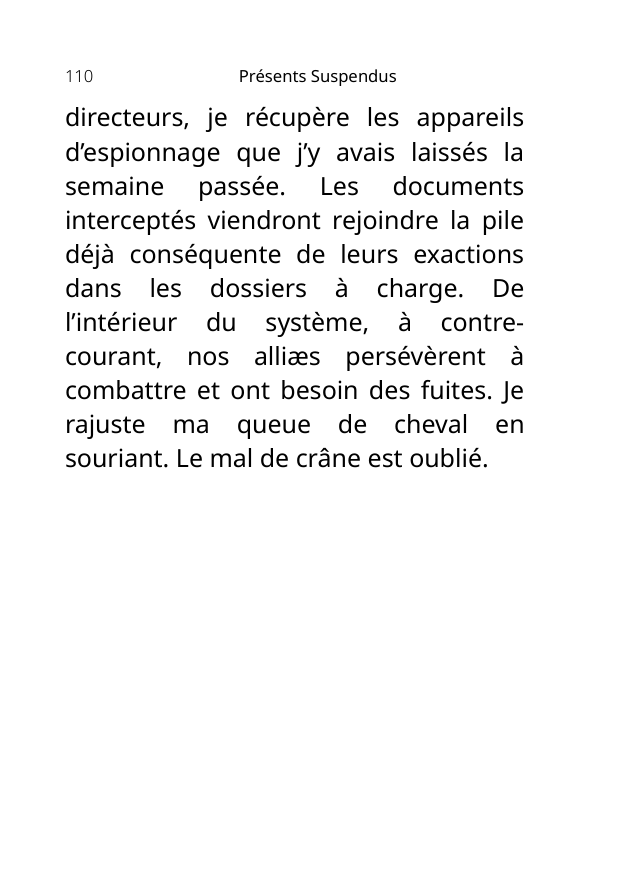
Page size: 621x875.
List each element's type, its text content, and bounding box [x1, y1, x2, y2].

text directeurs, je récupère les appareils d’espionnage que j’y avais laissés la semaine passée. Les documents interceptés viendront rejoindre la pile déjà conséquente de leurs exactions dans les dossiers à charge. De l’intérieur du système, à contre-courant, nos alliæs persévèrent à combattre et ont besoin des fuites. Je rajuste ma queue de cheval en souriant. Le mal de crâne est oublié. [65, 100, 524, 475]
